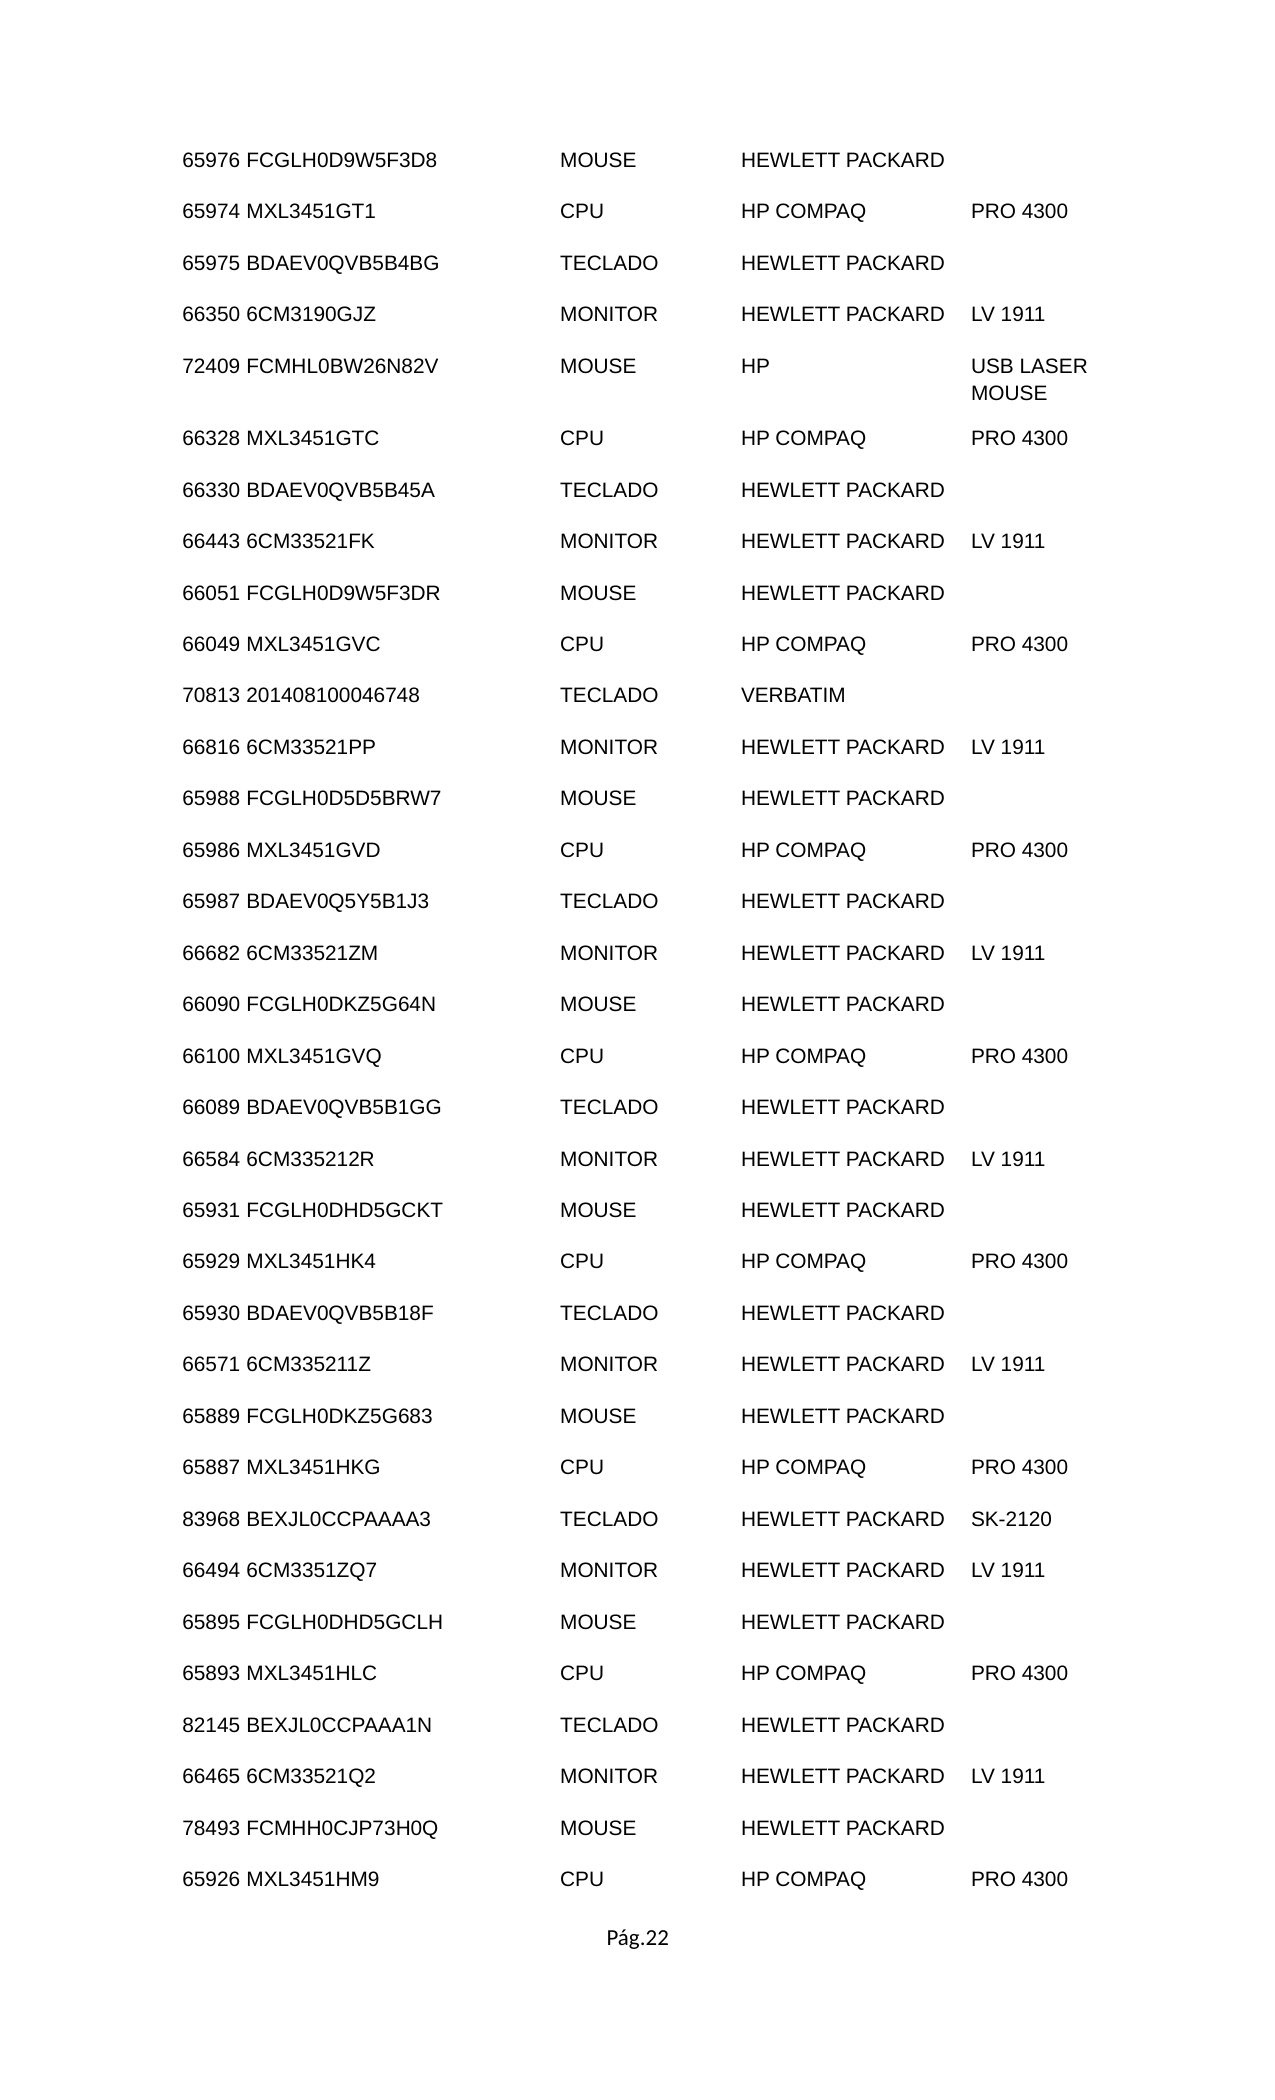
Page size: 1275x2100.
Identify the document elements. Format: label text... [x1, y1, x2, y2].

table_cell HP COMPAQ [739, 1662, 968, 1712]
table_cell MOUSE [558, 1405, 738, 1455]
table_cell [969, 479, 1119, 529]
table_cell 66494 [175, 1559, 243, 1609]
table_cell HP COMPAQ [739, 1868, 968, 1893]
table_cell 6CM3351ZQ7 [244, 1559, 557, 1609]
table_cell 6CM33521PP [244, 736, 557, 786]
table_cell LV 1911 [969, 1559, 1119, 1609]
table_cell CPU [558, 1868, 738, 1893]
table_cell MXL3451HM9 [244, 1868, 557, 1893]
table_cell PRO 4300 [969, 1250, 1119, 1301]
table_cell MXL3451GTC [244, 427, 557, 477]
table_cell HEWLETT PACKARD [739, 1765, 968, 1815]
table_cell PRO 4300 [969, 427, 1119, 477]
table_cell LV 1911 [969, 530, 1119, 580]
table_cell 66682 [175, 942, 243, 992]
table_cell 6CM33521FK [244, 530, 557, 580]
table_cell MONITOR [558, 736, 738, 786]
table_cell FCGLH0D5D5BRW7 [244, 787, 557, 838]
table_cell 82145 [175, 1714, 243, 1764]
table_cell CPU [558, 1456, 738, 1507]
table_cell BDAEV0QVB5B18F [244, 1302, 557, 1352]
table_cell FCMHH0CJP73H0Q [244, 1816, 557, 1867]
table_cell HEWLETT PACKARD [739, 993, 968, 1043]
table_cell LV 1911 [969, 1765, 1119, 1815]
table_cell [969, 1302, 1119, 1352]
table_cell MONITOR [558, 303, 738, 353]
table_cell HEWLETT PACKARD [739, 303, 968, 353]
table_cell HEWLETT PACKARD [739, 1147, 968, 1198]
table_cell BEXJL0CCPAAAA3 [244, 1508, 557, 1558]
table_cell HEWLETT PACKARD [739, 1199, 968, 1249]
table_cell FCGLH0D9W5F3DR [244, 581, 557, 632]
table_cell TECLADO [558, 890, 738, 941]
table_cell TECLADO [558, 1302, 738, 1352]
table_cell USB LASER MOUSE [969, 355, 1119, 426]
table_cell CPU [558, 427, 738, 477]
table_cell HP COMPAQ [739, 200, 968, 251]
table_cell LV 1911 [969, 736, 1119, 786]
table_cell HEWLETT PACKARD [739, 1559, 968, 1609]
table_cell MONITOR [558, 1765, 738, 1815]
table_cell 6CM3190GJZ [244, 303, 557, 353]
table_cell 65974 [175, 200, 243, 251]
table_cell 70813 [175, 684, 243, 735]
table_cell HEWLETT PACKARD [739, 1611, 968, 1661]
table_cell SK-2120 [969, 1508, 1119, 1558]
table_cell MXL3451GT1 [244, 200, 557, 251]
table_cell HEWLETT PACKARD [739, 1714, 968, 1764]
table_cell HEWLETT PACKARD [739, 736, 968, 786]
table_cell HEWLETT PACKARD [739, 890, 968, 941]
table_cell 66089 [175, 1096, 243, 1146]
table_cell MONITOR [558, 942, 738, 992]
table_cell PRO 4300 [969, 1045, 1119, 1095]
table_cell MXL3451GVQ [244, 1045, 557, 1095]
table_cell 201408100046748 [244, 684, 557, 735]
table_cell 6CM33521Q2 [244, 1765, 557, 1815]
table_cell 65893 [175, 1662, 243, 1712]
table_cell 65986 [175, 839, 243, 889]
table_cell HEWLETT PACKARD [739, 942, 968, 992]
table_cell HP COMPAQ [739, 839, 968, 889]
table_cell HEWLETT PACKARD [739, 1405, 968, 1455]
table_cell [969, 149, 1119, 199]
table_cell 66328 [175, 427, 243, 477]
table_cell 66090 [175, 993, 243, 1043]
table_cell 66100 [175, 1045, 243, 1095]
table_cell [969, 993, 1119, 1043]
table_cell 66443 [175, 530, 243, 580]
table_cell FCGLH0DHD5GCLH [244, 1611, 557, 1661]
table_cell [969, 1096, 1119, 1146]
table_cell HEWLETT PACKARD [739, 1302, 968, 1352]
table_cell MOUSE [558, 581, 738, 632]
table_cell HEWLETT PACKARD [739, 479, 968, 529]
table_cell [969, 1714, 1119, 1764]
table_cell BEXJL0CCPAAA1N [244, 1714, 557, 1764]
table_cell [969, 1611, 1119, 1661]
table_cell HEWLETT PACKARD [739, 1353, 968, 1404]
table_cell HEWLETT PACKARD [739, 1508, 968, 1558]
table_cell MXL3451HLC [244, 1662, 557, 1712]
table_cell [969, 1405, 1119, 1455]
table_cell PRO 4300 [969, 1662, 1119, 1712]
table_cell 65987 [175, 890, 243, 941]
table_cell FCGLH0D9W5F3D8 [244, 149, 557, 199]
table_cell BDAEV0QVB5B1GG [244, 1096, 557, 1146]
table_cell 65975 [175, 252, 243, 302]
table_cell MONITOR [558, 1147, 738, 1198]
table_cell FCGLH0DHD5GCKT [244, 1199, 557, 1249]
table_cell 66465 [175, 1765, 243, 1815]
table_cell HEWLETT PACKARD [739, 787, 968, 838]
table_cell [969, 1816, 1119, 1867]
table_cell 65929 [175, 1250, 243, 1301]
table_cell 66584 [175, 1147, 243, 1198]
table_cell HEWLETT PACKARD [739, 149, 968, 199]
table_cell MOUSE [558, 149, 738, 199]
table_cell HEWLETT PACKARD [739, 1816, 968, 1867]
table_cell PRO 4300 [969, 633, 1119, 683]
table_cell PRO 4300 [969, 839, 1119, 889]
table_cell 65930 [175, 1302, 243, 1352]
table_cell 6CM33521ZM [244, 942, 557, 992]
table_cell 72409 [175, 355, 243, 426]
table_cell PRO 4300 [969, 1456, 1119, 1507]
table_cell 66049 [175, 633, 243, 683]
table_cell BDAEV0Q5Y5B1J3 [244, 890, 557, 941]
table_cell [969, 581, 1119, 632]
table_cell MOUSE [558, 355, 738, 426]
table_cell LV 1911 [969, 942, 1119, 992]
table_cell [969, 252, 1119, 302]
table_cell HP COMPAQ [739, 1250, 968, 1301]
table_cell HP COMPAQ [739, 1045, 968, 1095]
table_cell FCMHL0BW26N82V [244, 355, 557, 426]
table_cell 65976 [175, 149, 243, 199]
table_cell 66350 [175, 303, 243, 353]
table_cell TECLADO [558, 1714, 738, 1764]
table_cell HEWLETT PACKARD [739, 530, 968, 580]
table_cell 6CM335211Z [244, 1353, 557, 1404]
table_cell HEWLETT PACKARD [739, 581, 968, 632]
table_cell CPU [558, 1250, 738, 1301]
table_cell MXL3451GVC [244, 633, 557, 683]
table_cell 65926 [175, 1868, 243, 1893]
table_cell VERBATIM [739, 684, 968, 735]
table_cell MXL3451HK4 [244, 1250, 557, 1301]
table_cell CPU [558, 633, 738, 683]
table_cell TECLADO [558, 1096, 738, 1146]
table_cell 65988 [175, 787, 243, 838]
table_cell MONITOR [558, 1559, 738, 1609]
table_cell 66051 [175, 581, 243, 632]
table_cell MOUSE [558, 993, 738, 1043]
table_cell [969, 890, 1119, 941]
table_cell PRO 4300 [969, 200, 1119, 251]
table_cell MXL3451HKG [244, 1456, 557, 1507]
table_cell HEWLETT PACKARD [739, 252, 968, 302]
table_cell CPU [558, 1662, 738, 1712]
table_cell CPU [558, 200, 738, 251]
table_cell HP COMPAQ [739, 633, 968, 683]
table_cell 83968 [175, 1508, 243, 1558]
table_cell BDAEV0QVB5B45A [244, 479, 557, 529]
table_cell 6CM335212R [244, 1147, 557, 1198]
table_cell MOUSE [558, 1611, 738, 1661]
table_cell 65887 [175, 1456, 243, 1507]
table_cell 66816 [175, 736, 243, 786]
table_cell MOUSE [558, 1199, 738, 1249]
table_cell 65889 [175, 1405, 243, 1455]
table_cell HP COMPAQ [739, 427, 968, 477]
table_cell MOUSE [558, 1816, 738, 1867]
table_cell TECLADO [558, 252, 738, 302]
table_cell MONITOR [558, 530, 738, 580]
table_cell TECLADO [558, 479, 738, 529]
table_cell TECLADO [558, 1508, 738, 1558]
table_cell CPU [558, 1045, 738, 1095]
table_cell TECLADO [558, 684, 738, 735]
table_cell HP COMPAQ [739, 1456, 968, 1507]
table_cell MONITOR [558, 1353, 738, 1404]
table_cell BDAEV0QVB5B4BG [244, 252, 557, 302]
table_cell 65895 [175, 1611, 243, 1661]
table_cell FCGLH0DKZ5G64N [244, 993, 557, 1043]
table_cell 66571 [175, 1353, 243, 1404]
table_cell PRO 4300 [969, 1868, 1119, 1893]
table_cell HP [739, 355, 968, 426]
table_cell MOUSE [558, 787, 738, 838]
table_cell HEWLETT PACKARD [739, 1096, 968, 1146]
table_cell FCGLH0DKZ5G683 [244, 1405, 557, 1455]
table_cell [969, 684, 1119, 735]
table_cell 66330 [175, 479, 243, 529]
table_cell LV 1911 [969, 1353, 1119, 1404]
table_cell 78493 [175, 1816, 243, 1867]
table_cell CPU [558, 839, 738, 889]
table_cell LV 1911 [969, 303, 1119, 353]
table_cell [969, 1199, 1119, 1249]
table_cell [969, 787, 1119, 838]
table_cell 65931 [175, 1199, 243, 1249]
table_cell MXL3451GVD [244, 839, 557, 889]
table_cell LV 1911 [969, 1147, 1119, 1198]
